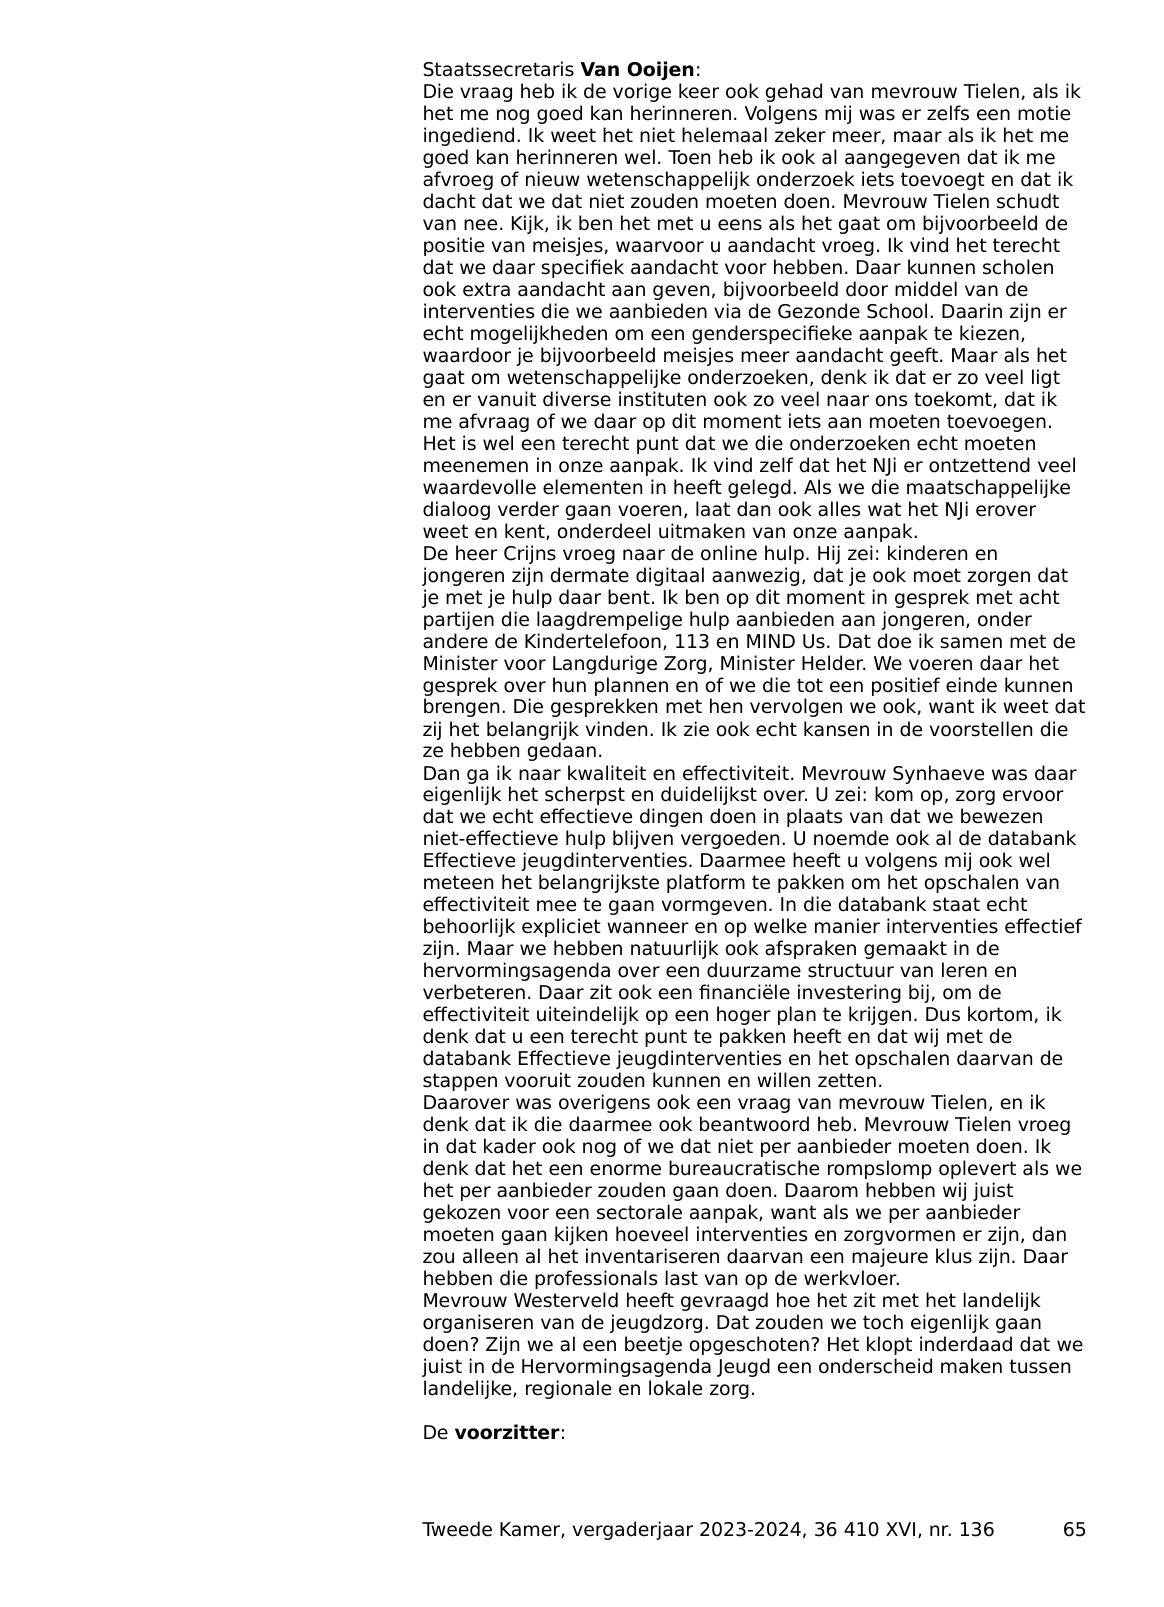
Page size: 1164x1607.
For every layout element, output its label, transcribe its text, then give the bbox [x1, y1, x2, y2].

text De heer Crijns vroeg naar de online hulp. Hij zei: kinderen en jongeren zijn dermate digitaal aanwezig, dat je ook moet zorgen dat je met je hulp daar bent. Ik ben op dit moment in gesprek met acht partijen die laagdrempelige hulp aanbieden aan jongeren, onder andere de Kindertelefoon, 113 en MIND Us. Dat doe ik samen met de Minister voor Langdurige Zorg, Minister Helder. We voeren daar het gesprek over hun plannen en of we die tot een positief einde kunnen brengen. Die gesprekken met hen vervolgen we ook, want ik weet dat zij het belangrijk vinden. Ik zie ook echt kansen in de voorstellen die ze hebben gedaan. [422, 543, 1087, 762]
text De voorzitter: [422, 1422, 1087, 1444]
text Die vraag heb ik de vorige keer ook gehad van mevrouw Tielen, als ik het me nog goed kan herinneren. Volgens mij was er zelfs een motie ingediend. Ik weet het niet helemaal zeker meer, maar als ik het me goed kan herinneren wel. Toen heb ik ook al aangegeven dat ik me afvroeg of nieuw wetenschappelijk onderzoek iets toevoegt en dat ik dacht dat we dat niet zouden moeten doen. Mevrouw Tielen schudt van nee. Kijk, ik ben het met u eens als het gaat om bijvoorbeeld de positie van meisjes, waarvoor u aandacht vroeg. Ik vind het terecht dat we daar specifiek aandacht voor hebben. Daar kunnen scholen ook extra aandacht aan geven, bijvoorbeeld door middel van de interventies die we aanbieden via de Gezonde School. Daarin zijn er echt mogelijkheden om een genderspecifieke aanpak te kiezen, waardoor je bijvoorbeeld meisjes meer aandacht geeft. Maar als het gaat om wetenschappelijke onderzoeken, denk ik dat er zo veel ligt en er vanuit diverse instituten ook zo veel naar ons toekomt, dat ik me afvraag of we daar op dit moment iets aan moeten toevoegen. Het is wel een terecht punt dat we die onderzoeken echt moeten meenemen in onze aanpak. Ik vind zelf dat het NJi er ontzettend veel waardevolle elementen in heeft gelegd. Als we die maatschappelijke dialoog verder gaan voeren, laat dan ook alles wat het NJi erover weet en kent, onderdeel uitmaken van onze aanpak. [422, 81, 1087, 543]
text Mevrouw Westerveld heeft gevraagd hoe het zit met het landelijk organiseren van de jeugdzorg. Dat zouden we toch eigenlijk gaan doen? Zijn we al een beetje opgeschoten? Het klopt inderdaad dat we juist in de Hervormingsagenda Jeugd een onderscheid maken tussen landelijke, regionale en lokale zorg. [422, 1290, 1087, 1400]
text Dan ga ik naar kwaliteit en effectiviteit. Mevrouw Synhaeve was daar eigenlijk het scherpst en duidelijkst over. U zei: kom op, zorg ervoor dat we echt effectieve dingen doen in plaats van dat we bewezen niet-effectieve hulp blijven vergoeden. U noemde ook al de databank Effectieve jeugdinterventies. Daarmee heeft u volgens mij ook wel meteen het belangrijkste platform te pakken om het opschalen van effectiviteit mee te gaan vormgeven. In die databank staat echt behoorlijk expliciet wanneer en op welke manier interventies effectief zijn. Maar we hebben natuurlijk ook afspraken gemaakt in de hervormingsagenda over een duurzame structuur van leren en verbeteren. Daar zit ook een financiële investering bij, om de effectiviteit uiteindelijk op een hoger plan te krijgen. Dus kortom, ik denk dat u een terecht punt te pakken heeft en dat wij met de databank Effectieve jeugdinterventies en het opschalen daarvan de stappen vooruit zouden kunnen en willen zetten. [422, 762, 1087, 1092]
text Daarover was overigens ook een vraag van mevrouw Tielen, en ik denk dat ik die daarmee ook beantwoord heb. Mevrouw Tielen vroeg in dat kader ook nog of we dat niet per aanbieder moeten doen. Ik denk dat het een enorme bureaucratische rompslomp oplevert als we het per aanbieder zouden gaan doen. Daarom hebben wij juist gekozen voor een sectorale aanpak, want als we per aanbieder moeten gaan kijken hoeveel interventies en zorgvormen er zijn, dan zou alleen al het inventariseren daarvan een majeure klus zijn. Daar hebben die professionals last van op de werkvloer. [422, 1092, 1087, 1290]
text Staatssecretaris Van Ooijen: [422, 59, 1087, 81]
